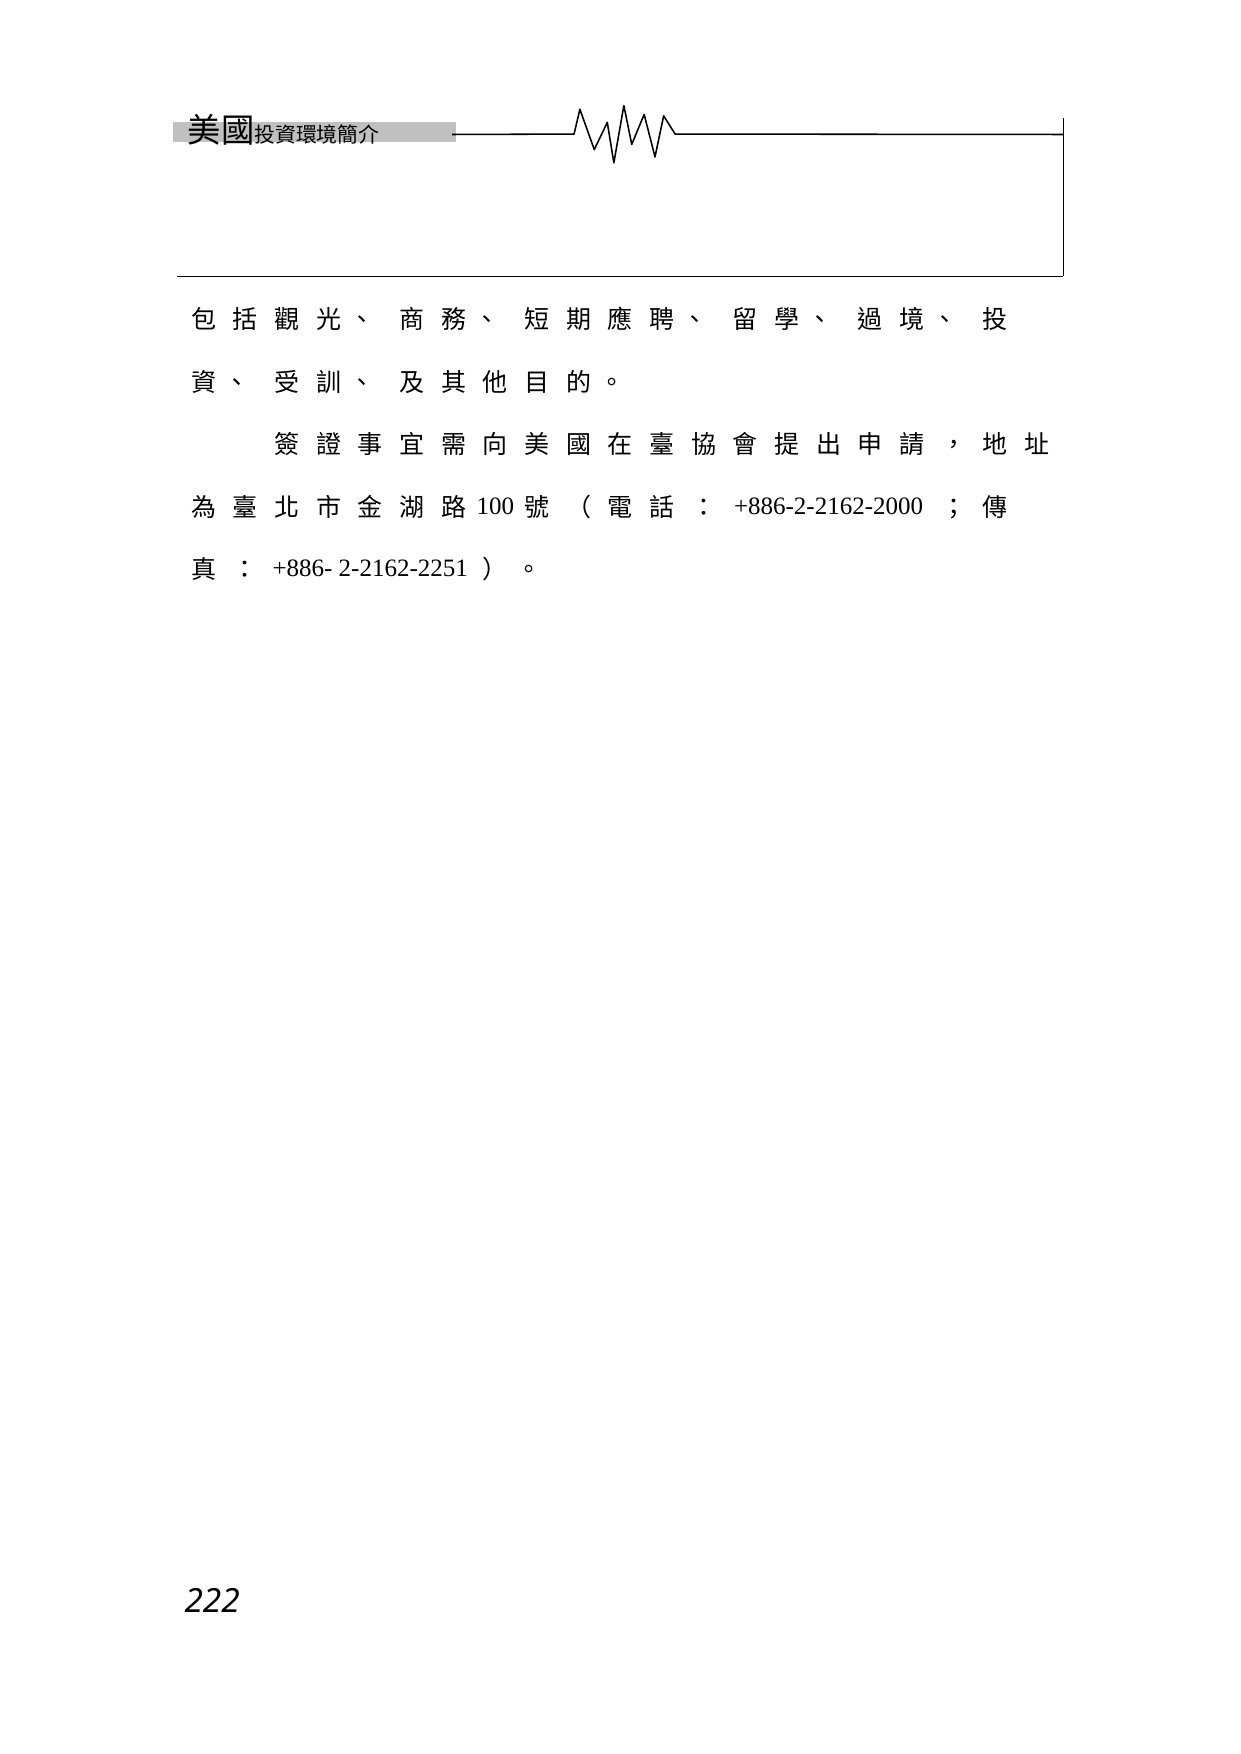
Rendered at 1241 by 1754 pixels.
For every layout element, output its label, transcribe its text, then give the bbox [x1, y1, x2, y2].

text 簽證事宜需向美國在臺協會提出申請，地址為臺北市金湖路100號（電話：+886-2-2162-2000；傳真：+886- 2-2162-2251）。 [183, 401, 1058, 588]
text 包括觀光、商務、短期應聘、留學、過境、投資、受訓、及其他目的。 [183, 276, 1058, 401]
